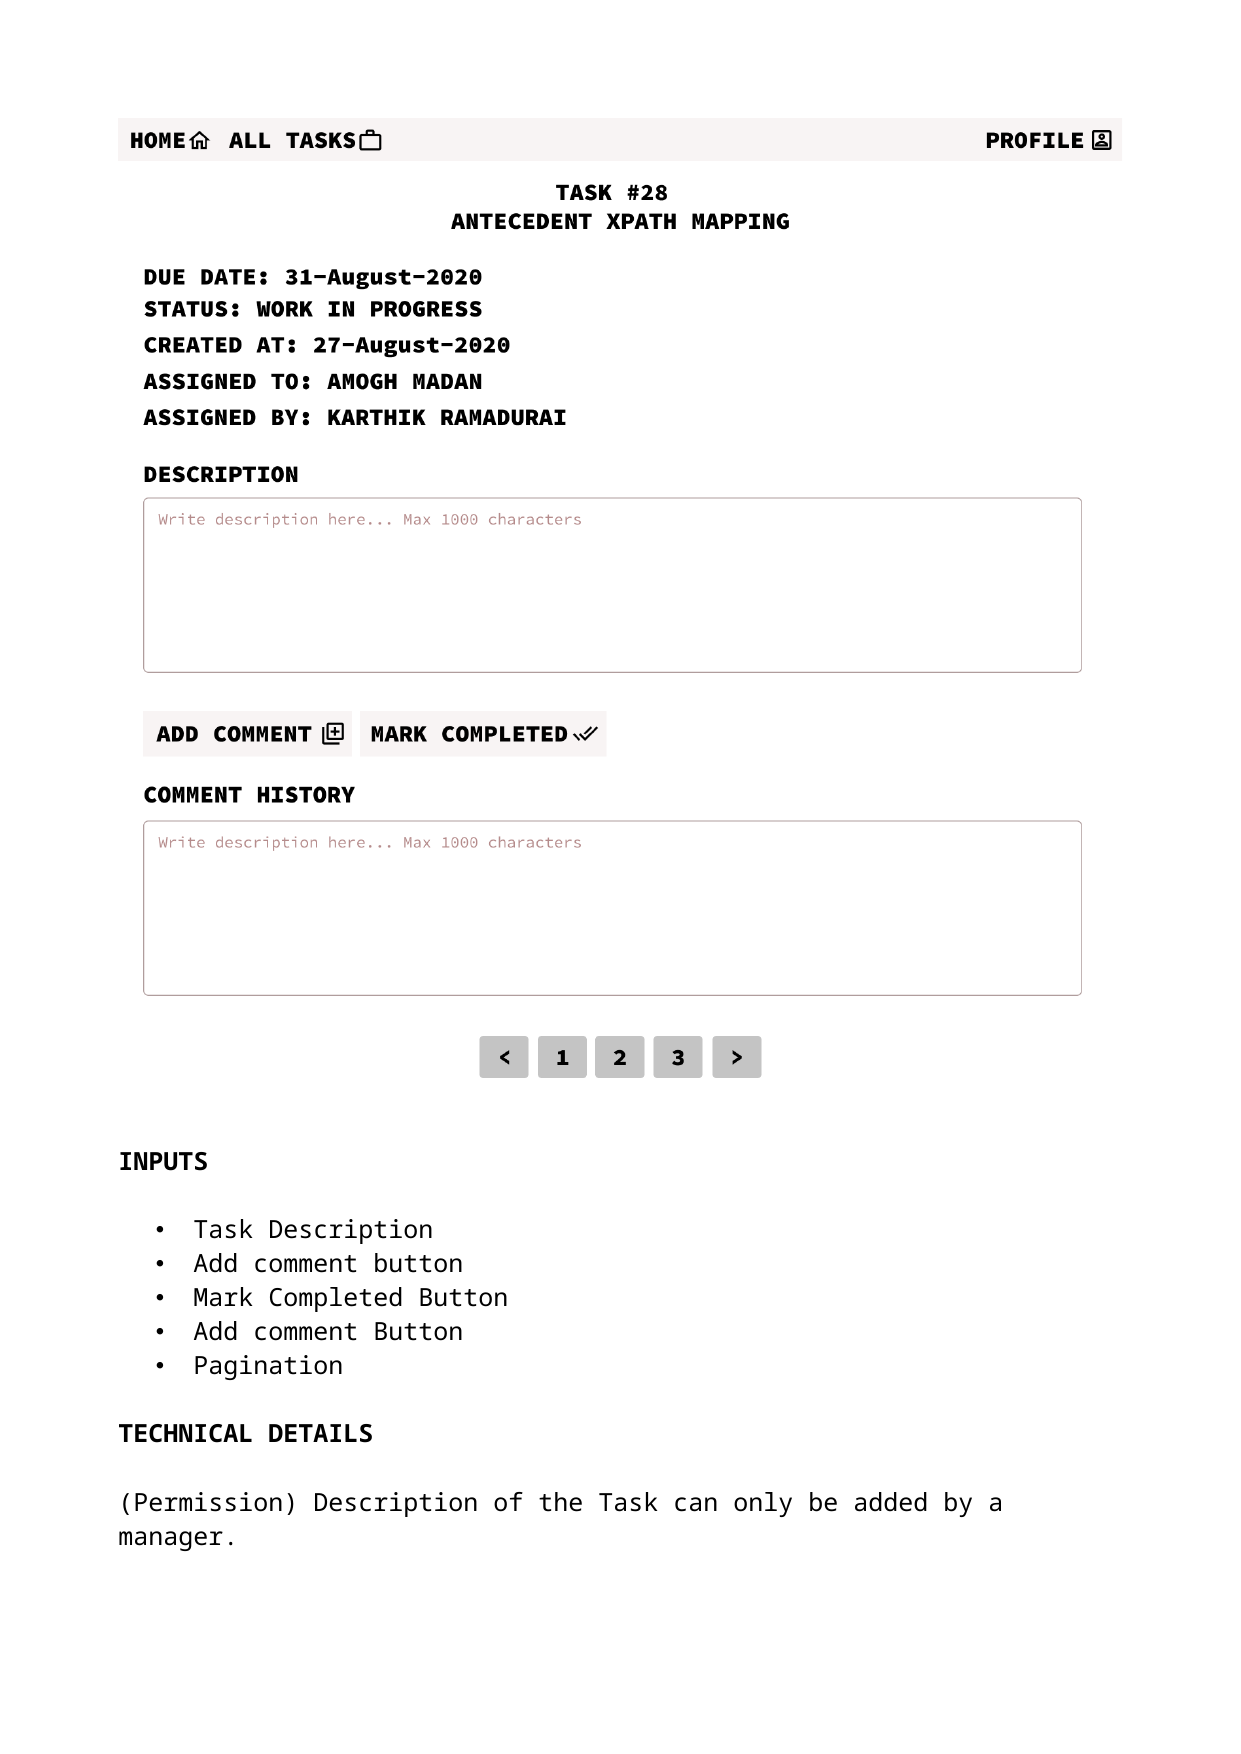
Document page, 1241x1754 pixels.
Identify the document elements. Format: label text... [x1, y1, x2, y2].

list Add comment button [156, 1246, 1122, 1280]
text (Permission) Description of the Task can only be added by a manager. [118, 1484, 1122, 1552]
picture [118, 118, 1123, 1110]
list Mark Completed Button [156, 1280, 1122, 1314]
list Pagination [156, 1348, 1122, 1382]
text TECHNICAL DETAILS [118, 1416, 1122, 1450]
list Add comment Button [156, 1314, 1122, 1348]
text INPUTS [118, 1144, 1122, 1178]
list Task Description [156, 1212, 1122, 1246]
